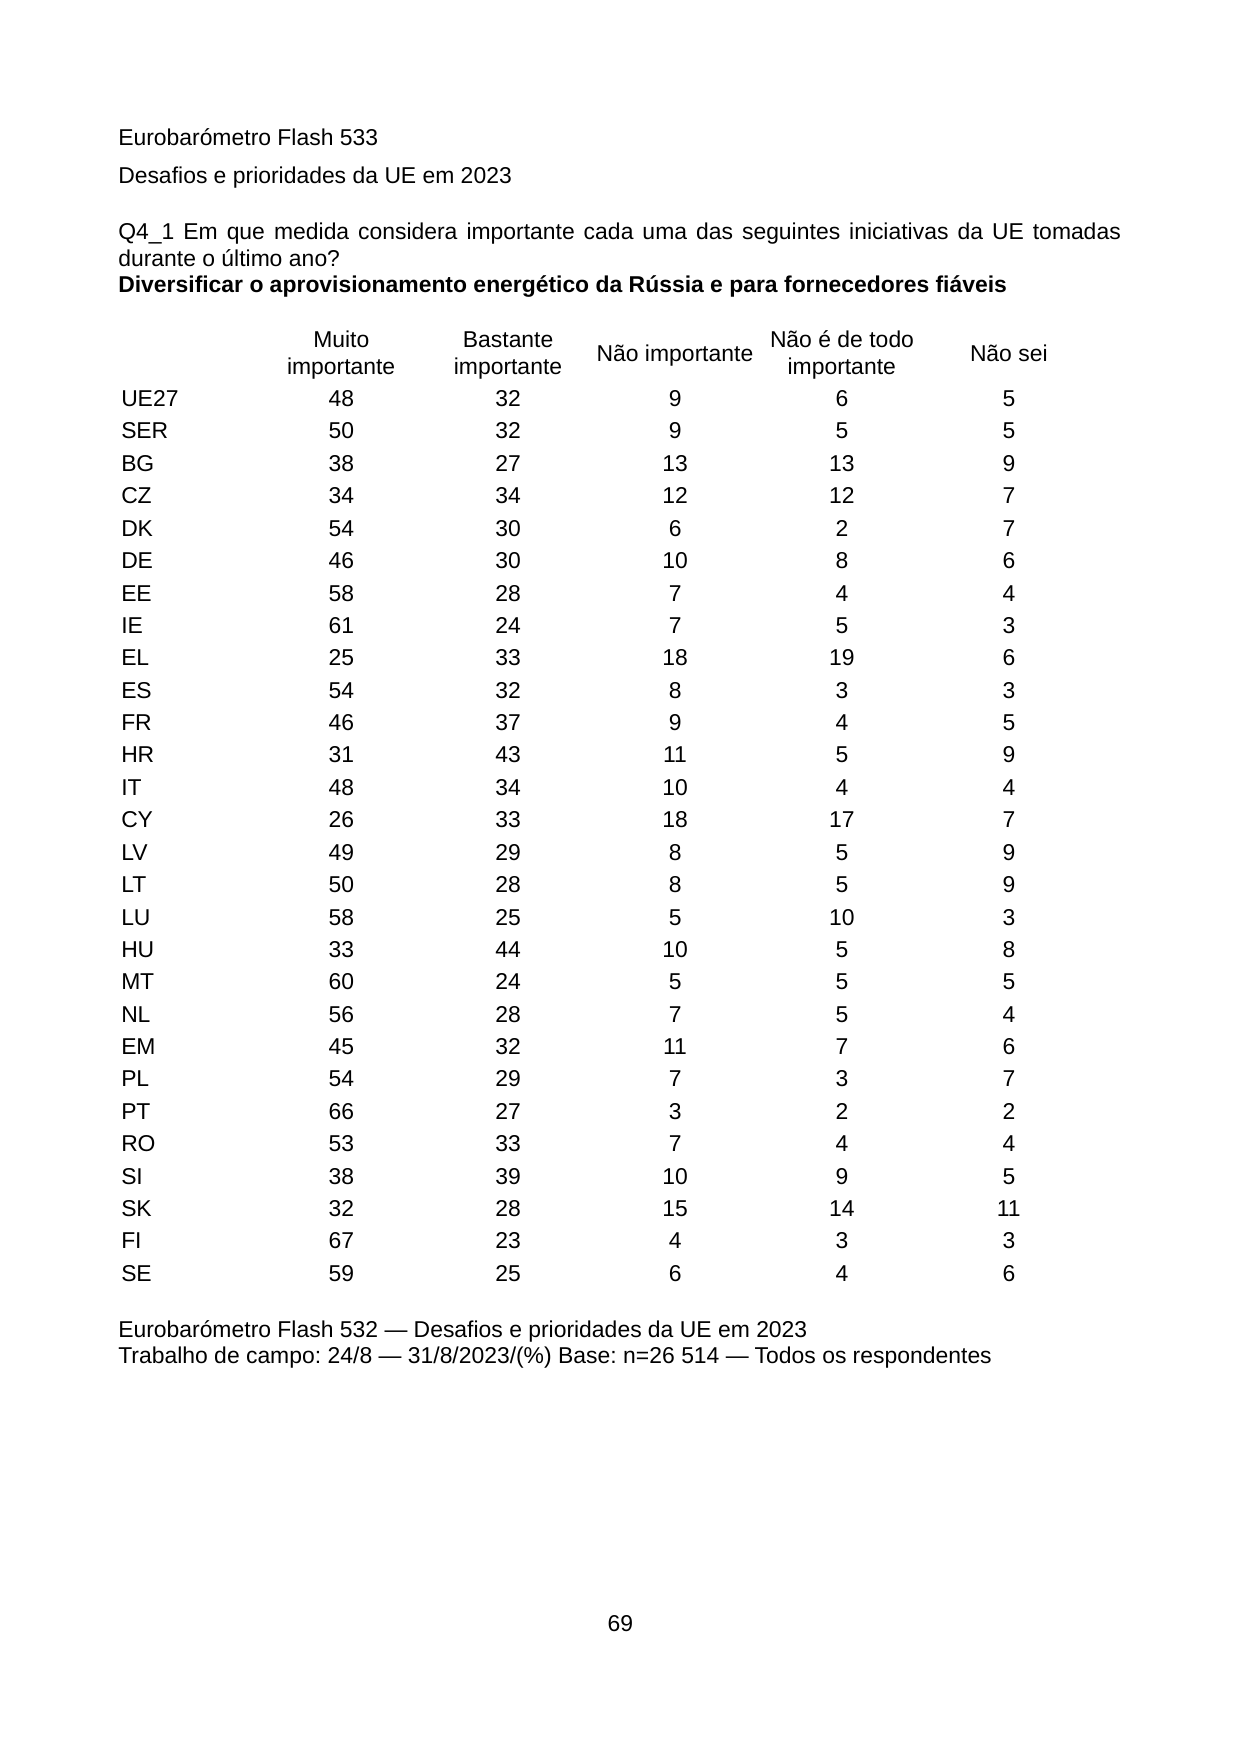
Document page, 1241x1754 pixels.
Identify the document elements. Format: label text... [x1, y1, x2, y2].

table_cell 9 [925, 836, 1092, 868]
table_cell 9 [925, 868, 1092, 900]
table_cell 4 [925, 576, 1092, 609]
table_cell 5 [925, 382, 1092, 414]
table_cell 7 [925, 479, 1092, 512]
text Trabalho de campo: 24/8 — 31/8/2023/(%) Base: n=26 514 — Todos os respondentes [118, 1342, 1122, 1368]
table_cell PL [118, 1063, 258, 1095]
table_cell 27 [425, 1095, 591, 1127]
table_cell 26 [258, 803, 424, 836]
table_cell 8 [591, 836, 758, 868]
table_cell 5 [758, 998, 925, 1030]
table_cell 8 [758, 544, 925, 576]
table_cell FI [118, 1224, 258, 1257]
table_cell 3 [758, 1224, 925, 1257]
table_cell 5 [758, 415, 925, 447]
text Diversificar o aprovisionamento energético da Rússia e para fornecedores fiáveis [118, 271, 1122, 297]
table_cell 23 [425, 1224, 591, 1257]
table_cell NL [118, 998, 258, 1030]
table_cell 4 [591, 1224, 758, 1257]
table_cell EM [118, 1030, 258, 1062]
table_cell 25 [258, 641, 424, 674]
table_cell 9 [591, 706, 758, 738]
text Eurobarómetro Flash 532 — Desafios e prioridades da UE em 2023 [118, 1316, 1122, 1342]
table_cell FR [118, 706, 258, 738]
table_cell 38 [258, 1160, 424, 1192]
table_cell 5 [591, 900, 758, 933]
table_header Não sei [925, 324, 1092, 382]
table_header Não importante [591, 324, 758, 382]
table_cell 9 [591, 382, 758, 414]
table_cell 8 [925, 933, 1092, 965]
table_cell 43 [425, 739, 591, 771]
table_cell 2 [758, 512, 925, 544]
table_cell 7 [925, 1063, 1092, 1095]
table_cell 32 [425, 415, 591, 447]
table_cell 4 [925, 998, 1092, 1030]
table_cell 7 [591, 609, 758, 641]
table_cell LV [118, 836, 258, 868]
table_cell 2 [925, 1095, 1092, 1127]
table_cell CY [118, 803, 258, 836]
table_cell 11 [591, 739, 758, 771]
table_cell 3 [758, 1063, 925, 1095]
table_cell 10 [591, 544, 758, 576]
table_cell 25 [425, 900, 591, 933]
table_cell EL [118, 641, 258, 674]
table_cell 34 [258, 479, 424, 512]
text Q4_1 Em que medida considera importante cada uma das seguintes iniciativas da UE tomadas durante o último ano? [118, 218, 1122, 271]
table_cell 48 [258, 382, 424, 414]
table_cell 32 [425, 382, 591, 414]
table_cell 32 [425, 1030, 591, 1062]
table_cell 5 [591, 965, 758, 998]
table_cell 7 [591, 1127, 758, 1159]
table_cell 12 [758, 479, 925, 512]
table_cell 66 [258, 1095, 424, 1127]
table_cell 33 [425, 803, 591, 836]
table_cell 54 [258, 512, 424, 544]
table_cell 48 [258, 771, 424, 803]
table_cell 7 [591, 576, 758, 609]
table_header Bastante importante [425, 324, 591, 382]
table_cell 8 [591, 674, 758, 706]
table_cell 5 [758, 965, 925, 998]
table_cell 39 [425, 1160, 591, 1192]
table_cell 33 [258, 933, 424, 965]
table_cell 58 [258, 576, 424, 609]
table_cell 32 [425, 674, 591, 706]
table_cell 4 [758, 771, 925, 803]
table_cell 17 [758, 803, 925, 836]
table_cell 7 [591, 1063, 758, 1095]
table_cell 9 [925, 447, 1092, 479]
table_cell 9 [758, 1160, 925, 1192]
table_cell 7 [925, 803, 1092, 836]
table_cell 18 [591, 803, 758, 836]
table_cell 32 [258, 1192, 424, 1224]
table_cell 10 [758, 900, 925, 933]
table_cell 13 [758, 447, 925, 479]
table_cell 28 [425, 868, 591, 900]
table_cell 38 [258, 447, 424, 479]
table_cell 45 [258, 1030, 424, 1062]
table_cell 34 [425, 479, 591, 512]
table_cell 4 [925, 771, 1092, 803]
table_cell 53 [258, 1127, 424, 1159]
table_cell BG [118, 447, 258, 479]
table_cell DK [118, 512, 258, 544]
table_cell 34 [425, 771, 591, 803]
table_cell 6 [925, 1030, 1092, 1062]
table_cell 15 [591, 1192, 758, 1224]
table_cell PT [118, 1095, 258, 1127]
table_cell 6 [758, 382, 925, 414]
table_cell 8 [591, 868, 758, 900]
table_cell 28 [425, 998, 591, 1030]
table_cell 13 [591, 447, 758, 479]
table_cell SER [118, 415, 258, 447]
table_cell 28 [425, 1192, 591, 1224]
table_cell 3 [925, 609, 1092, 641]
table_cell 3 [925, 1224, 1092, 1257]
table_cell LU [118, 900, 258, 933]
table_cell 14 [758, 1192, 925, 1224]
table_cell RO [118, 1127, 258, 1159]
table_cell 44 [425, 933, 591, 965]
table_cell 6 [925, 1257, 1092, 1289]
table_cell 3 [591, 1095, 758, 1127]
table_cell HR [118, 739, 258, 771]
table_header Não é de todo importante [758, 324, 925, 382]
table_cell 4 [758, 1257, 925, 1289]
table_cell 10 [591, 933, 758, 965]
table_cell SE [118, 1257, 258, 1289]
table_cell 12 [591, 479, 758, 512]
table_cell 4 [758, 576, 925, 609]
table_cell 27 [425, 447, 591, 479]
table_cell 4 [758, 1127, 925, 1159]
table_cell DE [118, 544, 258, 576]
table_cell 30 [425, 512, 591, 544]
table_cell 11 [591, 1030, 758, 1062]
table_cell 9 [925, 739, 1092, 771]
table_cell IE [118, 609, 258, 641]
table_cell 3 [925, 674, 1092, 706]
table_cell 4 [925, 1127, 1092, 1159]
table_cell 59 [258, 1257, 424, 1289]
table_cell 5 [758, 739, 925, 771]
table_cell 19 [758, 641, 925, 674]
table_cell 10 [591, 771, 758, 803]
table_cell 46 [258, 544, 424, 576]
table_cell 2 [758, 1095, 925, 1127]
table_cell 7 [925, 512, 1092, 544]
table_cell 56 [258, 998, 424, 1030]
table_cell 7 [758, 1030, 925, 1062]
table_cell 7 [591, 998, 758, 1030]
table_cell 61 [258, 609, 424, 641]
table_cell 5 [925, 1160, 1092, 1192]
table_cell 28 [425, 576, 591, 609]
table_cell UE27 [118, 382, 258, 414]
table_cell 6 [591, 1257, 758, 1289]
table_cell 11 [925, 1192, 1092, 1224]
table_cell 5 [758, 836, 925, 868]
table_cell MT [118, 965, 258, 998]
table_cell 3 [925, 900, 1092, 933]
table_cell 33 [425, 641, 591, 674]
table_cell LT [118, 868, 258, 900]
table_cell 46 [258, 706, 424, 738]
table_cell 24 [425, 609, 591, 641]
table_cell 50 [258, 415, 424, 447]
table_header Muito importante [258, 324, 424, 382]
table_cell 5 [758, 933, 925, 965]
table_cell 5 [925, 965, 1092, 998]
table_cell 54 [258, 674, 424, 706]
table_header [118, 324, 258, 382]
table_cell 4 [758, 706, 925, 738]
table_cell 10 [591, 1160, 758, 1192]
table_cell 9 [591, 415, 758, 447]
table_cell HU [118, 933, 258, 965]
table_cell 60 [258, 965, 424, 998]
table_cell 5 [758, 868, 925, 900]
table_cell 67 [258, 1224, 424, 1257]
table_cell 3 [758, 674, 925, 706]
table_cell 6 [925, 544, 1092, 576]
table_cell 29 [425, 1063, 591, 1095]
table_cell 29 [425, 836, 591, 868]
table_cell SI [118, 1160, 258, 1192]
table_cell 6 [591, 512, 758, 544]
table_cell 25 [425, 1257, 591, 1289]
table_cell 50 [258, 868, 424, 900]
table_cell 5 [758, 609, 925, 641]
table_cell 54 [258, 1063, 424, 1095]
table_cell 37 [425, 706, 591, 738]
table_cell IT [118, 771, 258, 803]
table_cell 5 [925, 706, 1092, 738]
table_cell 33 [425, 1127, 591, 1159]
table_cell CZ [118, 479, 258, 512]
table_cell EE [118, 576, 258, 609]
table_cell 49 [258, 836, 424, 868]
table_cell 24 [425, 965, 591, 998]
table_cell 18 [591, 641, 758, 674]
table_cell 58 [258, 900, 424, 933]
table_cell 5 [925, 415, 1092, 447]
table_cell 31 [258, 739, 424, 771]
table_cell ES [118, 674, 258, 706]
table_cell SK [118, 1192, 258, 1224]
table_cell 30 [425, 544, 591, 576]
table_cell 6 [925, 641, 1092, 674]
